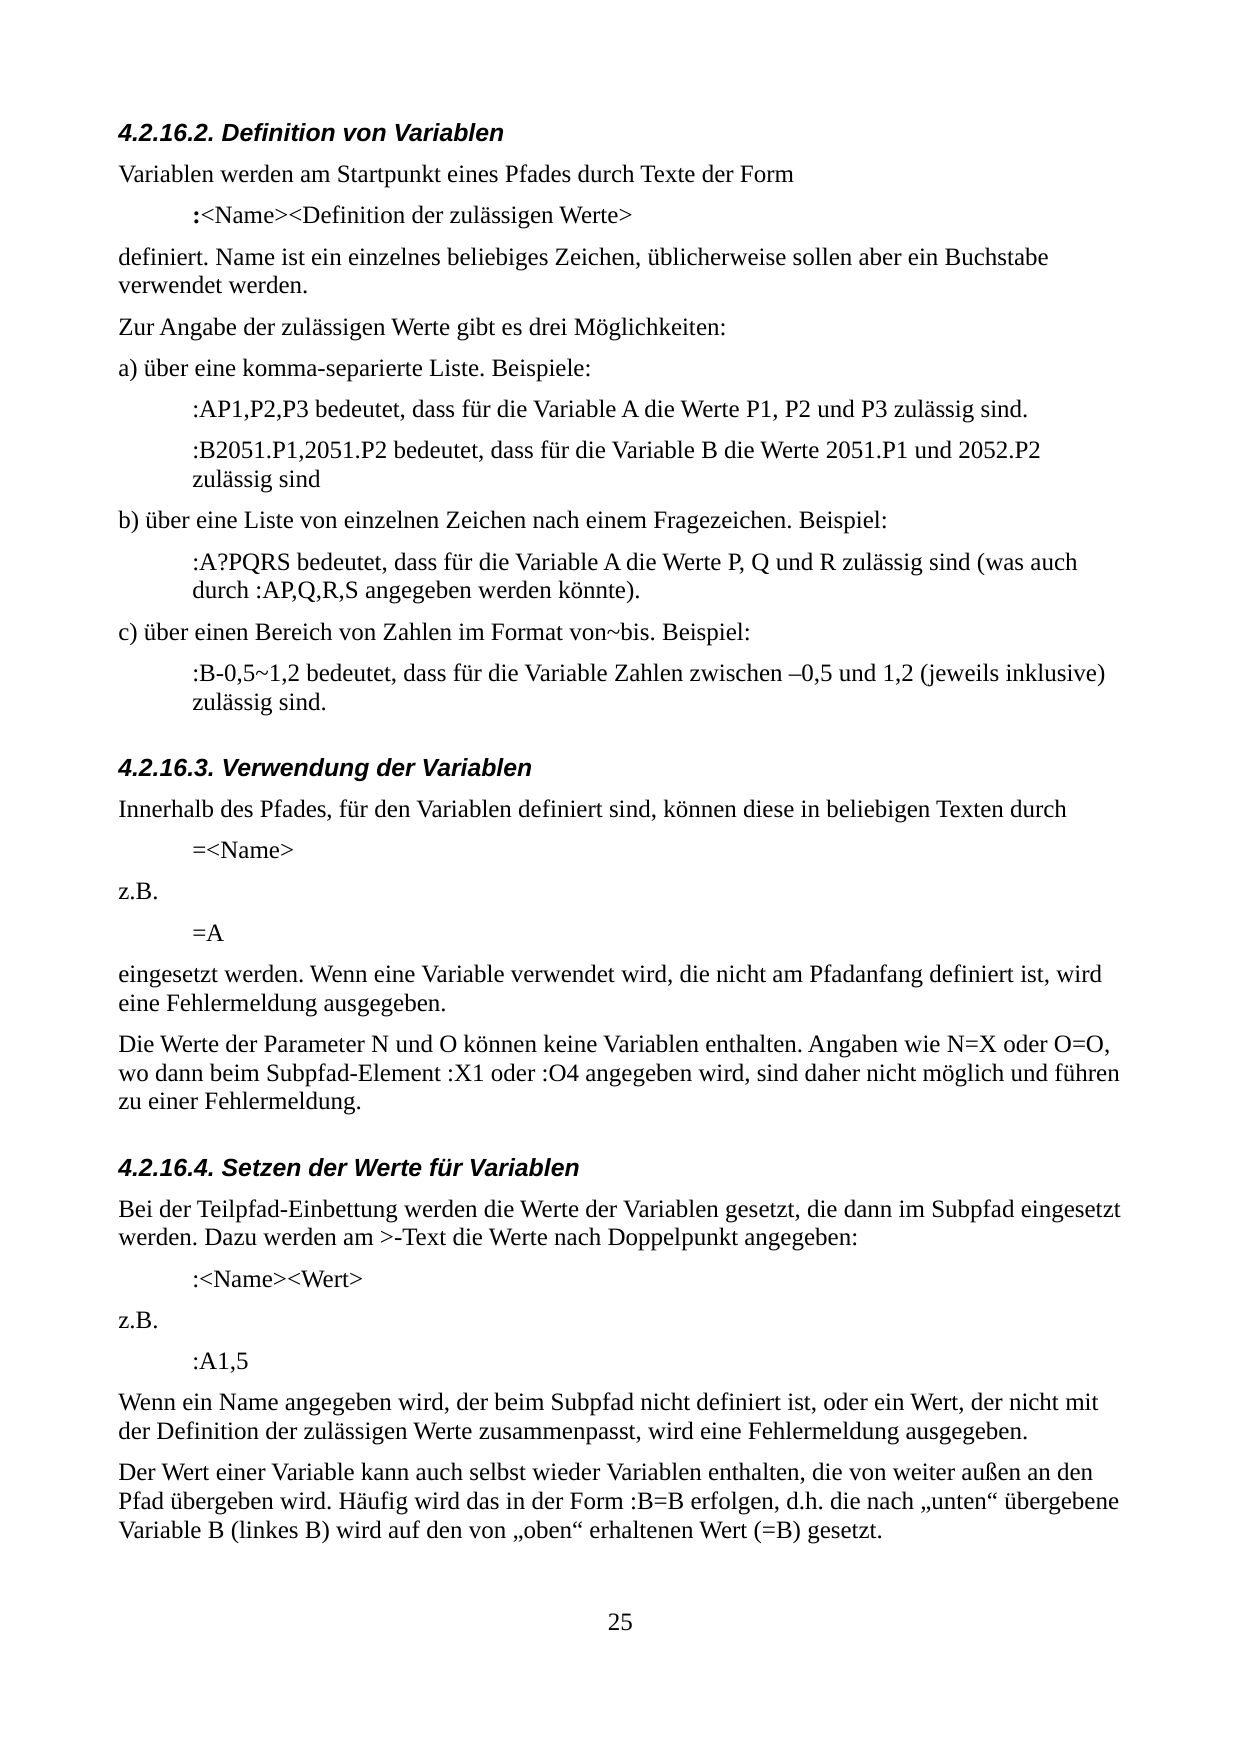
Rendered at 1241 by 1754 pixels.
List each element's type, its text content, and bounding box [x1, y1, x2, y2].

subtitle 4.2.16.4. Setzen der Werte für Variablen [118, 1153, 1122, 1181]
text :<Name><Definition der zulässigen Werte> [118, 200, 1122, 229]
text eingesetzt werden. Wenn eine Variable verwendet wird, die nicht am Pfadanfang definiert ist, wird eine Fehlermeldung ausgegeben. [118, 959, 1122, 1016]
text b) über eine Liste von einzelnen Zeichen nach einem Fragezeichen. Beispiel: [118, 505, 1122, 534]
text z.B. [118, 876, 1122, 905]
text a) über eine komma-separierte Liste. Beispiele: [118, 353, 1122, 382]
subtitle 4.2.16.2. Definition von Variablen [118, 118, 1122, 147]
text :B-0,5~1,2 bedeutet, dass für die Variable Zahlen zwischen –0,5 und 1,2 (jeweils inklusive) zulässig sind. [192, 658, 1122, 715]
text z.B. [118, 1305, 1122, 1334]
text Innerhalb des Pfades, für den Variablen definiert sind, können diese in beliebigen Texten durch [118, 794, 1122, 823]
subtitle 4.2.16.3. Verwendung der Variablen [118, 753, 1122, 781]
text =<Name> [118, 835, 1122, 864]
text Der Wert einer Variable kann auch selbst wieder Variablen enthalten, die von weiter außen an den Pfad übergeben wird. Häufig wird das in der Form :B=B erfolgen, d.h. die nach „unten“ übergebene Variable B (linkes B) wird auf den von „oben“ erhaltenen Wert (=B) gesetzt. [118, 1457, 1122, 1544]
text Zur Angabe der zulässigen Werte gibt es drei Möglichkeiten: [118, 312, 1122, 340]
text definiert. Name ist ein einzelnes beliebiges Zeichen, üblicherweise sollen aber ein Buchstabe verwendet werden. [118, 242, 1122, 299]
text Bei der Teilpfad-Einbettung werden die Werte der Variablen gesetzt, die dann im Subpfad eingesetzt werden. Dazu werden am >-Text die Werte nach Doppelpunkt angegeben: [118, 1194, 1122, 1251]
text Die Werte der Parameter N und O können keine Variablen enthalten. Angaben wie N=X oder O=O, wo dann beim Subpfad-Element :X1 oder :O4 angegeben wird, sind daher nicht möglich und führen zu einer Fehlermeldung. [118, 1029, 1122, 1115]
text Wenn ein Name angegeben wird, der beim Subpfad nicht definiert ist, oder ein Wert, der nicht mit der Definition der zulässigen Werte zusammenpasst, wird eine Fehlermeldung ausgegeben. [118, 1387, 1122, 1445]
text =A [118, 918, 1122, 946]
text Variablen werden am Startpunkt eines Pfades durch Texte der Form [118, 159, 1122, 188]
list c) über einen Bereich von Zahlen im Format von~bis. Beispiel: [118, 617, 1122, 645]
text :B2051.P1,2051.P2 bedeutet, dass für die Variable B die Werte 2051.P1 und 2052.P2 zulässig sind [192, 435, 1122, 493]
text :A1,5 [118, 1346, 1122, 1375]
text :A?PQRS bedeutet, dass für die Variable A die Werte P, Q und R zulässig sind (was auch durch :AP,Q,R,S angegeben werden könnte). [192, 547, 1122, 604]
text :AP1,P2,P3 bedeutet, dass für die Variable A die Werte P1, P2 und P3 zulässig sind. [118, 394, 1122, 423]
text :<Name><Wert> [118, 1264, 1122, 1292]
